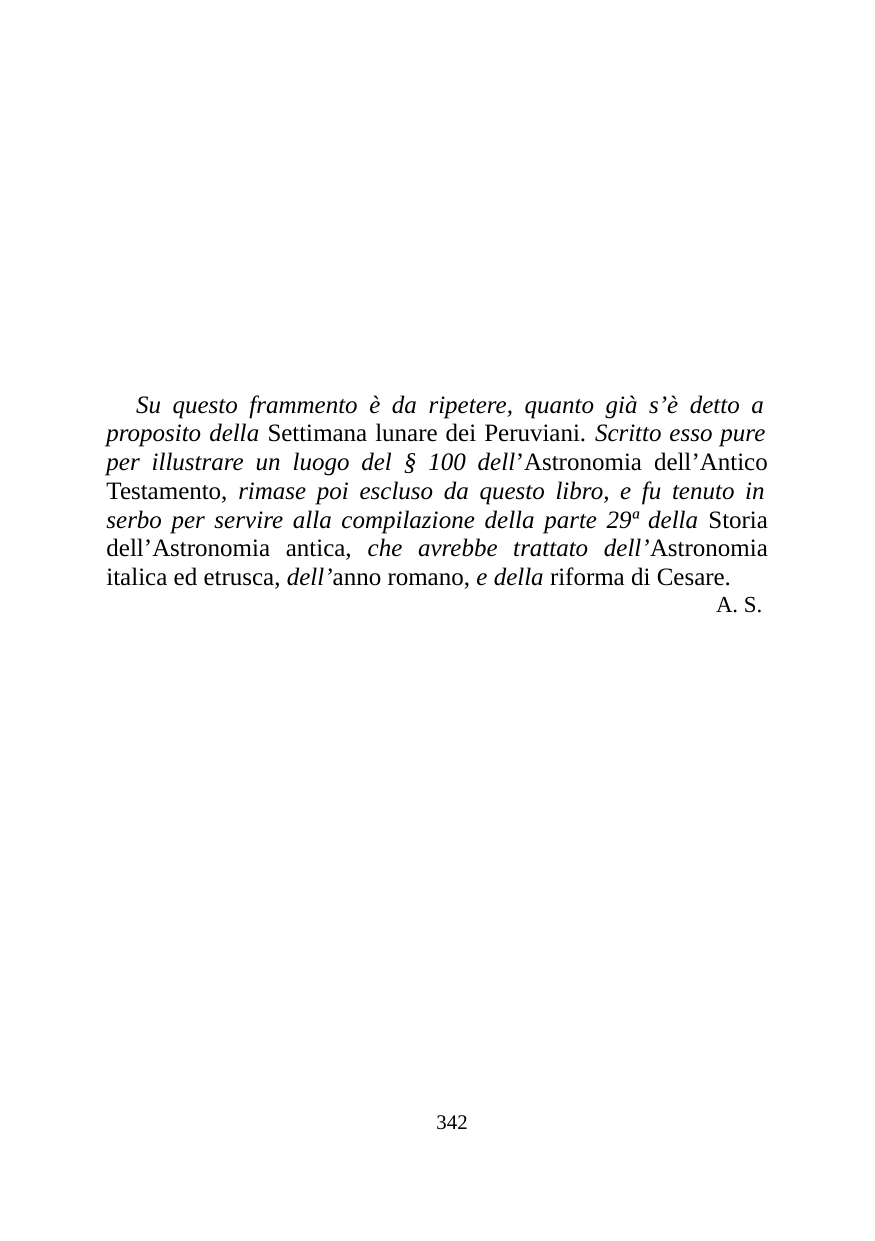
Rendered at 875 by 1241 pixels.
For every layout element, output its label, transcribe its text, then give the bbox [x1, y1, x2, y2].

text Su questo frammento è da ripetere, quanto già s’è detto a proposito della Settimana lunare dei Peruviani. Scritto esso pure per illustrare un luogo del § 100 dell’Astronomia dell’Antico Testamento, rimase poi escluso da questo libro, e fu tenuto in serbo per servire alla compilazione della parte 29ª della Storia dell’Astronomia antica, che avrebbe trattato dell’Astronomia italica ed etrusca, dell’anno romano, e della riforma di Cesare. [106, 390, 768, 591]
text A. S. [106, 591, 768, 617]
